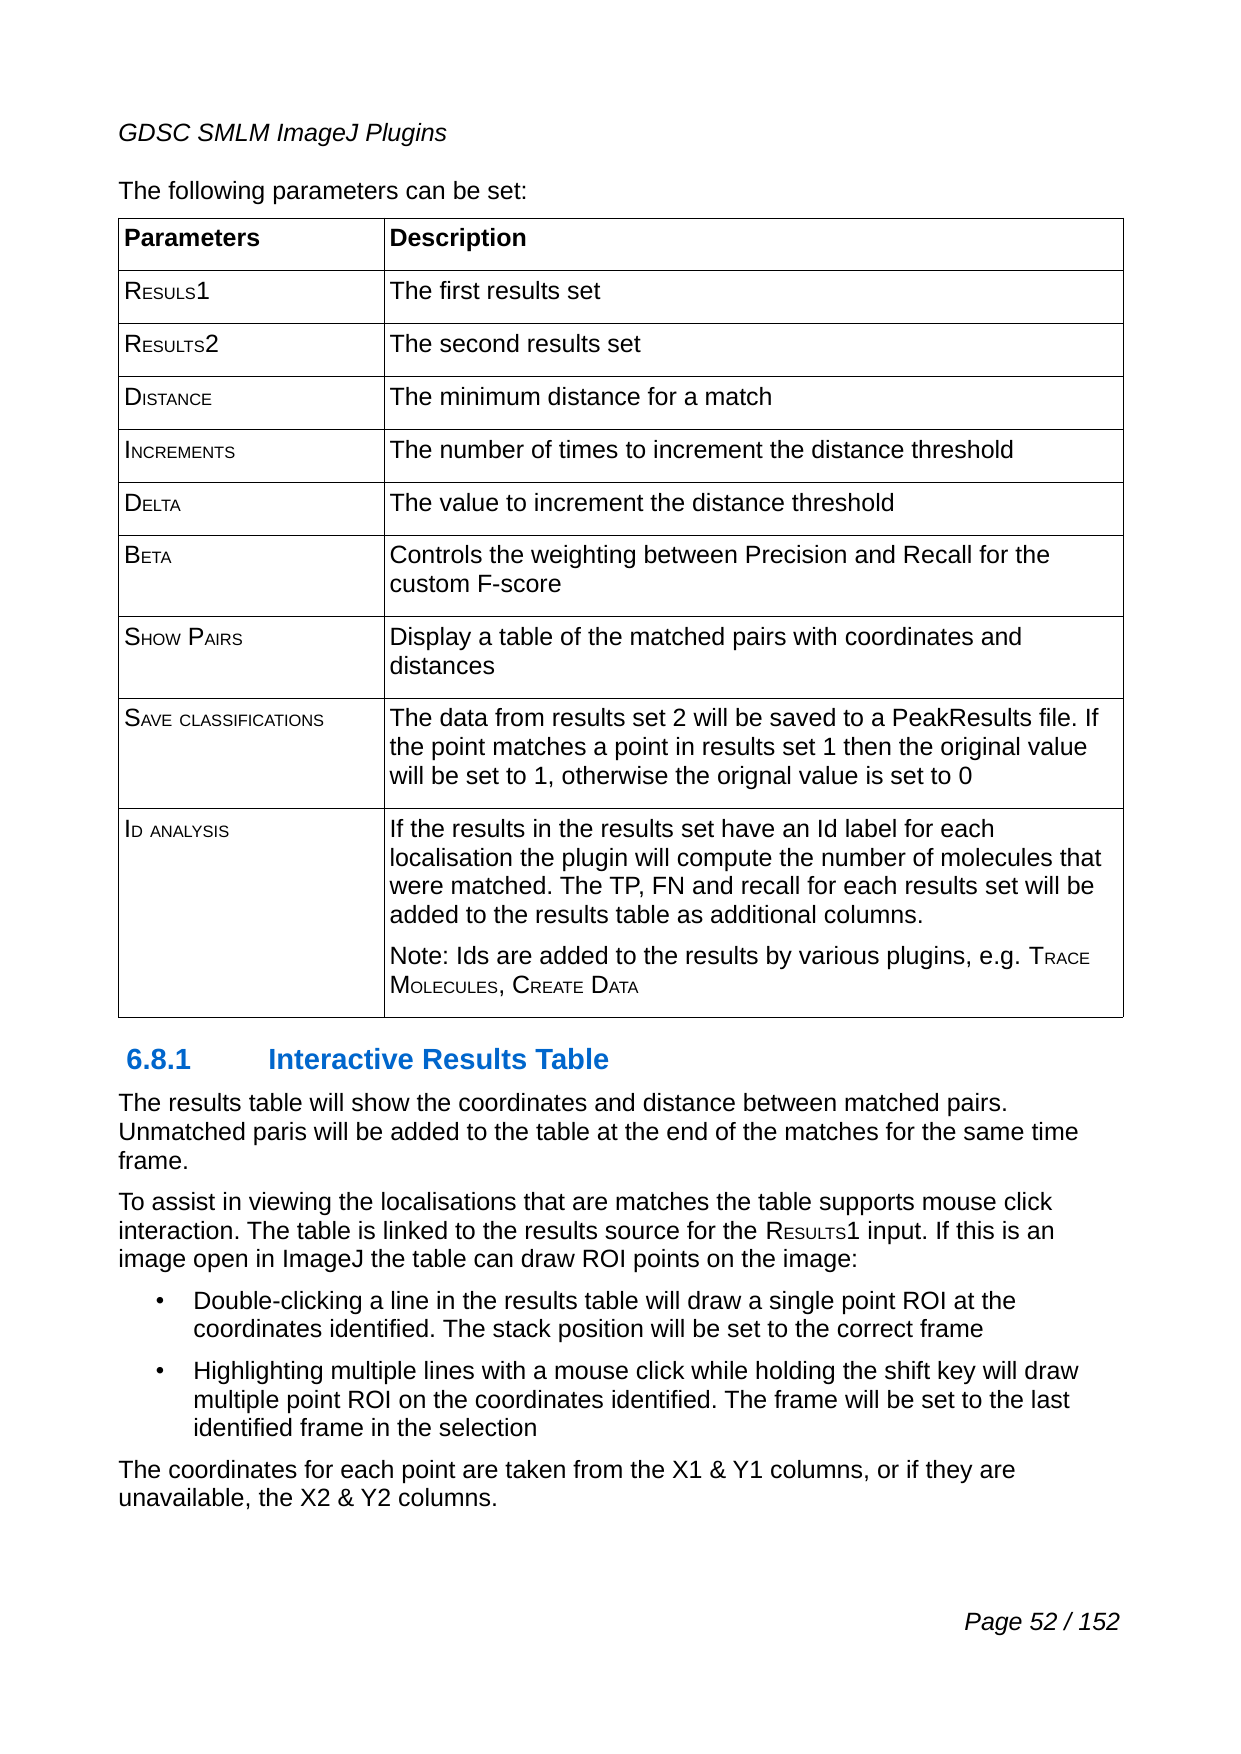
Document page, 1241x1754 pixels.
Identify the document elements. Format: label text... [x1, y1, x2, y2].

text To assist in viewing the localisations that are matches the table supports mouse click interaction. The table is linked to the results source for the Results1 input. If this is an image open in ImageJ the table can draw ROI points on the image: [118, 1187, 1122, 1273]
table_cell Delta [119, 483, 384, 534]
table_cell The value to increment the distance threshold [385, 483, 1123, 534]
table_cell The second results set [385, 324, 1123, 376]
table_cell Display a table of the matched pairs with coordinates and distances [385, 617, 1123, 698]
table_cell Increments [119, 430, 384, 482]
table_cell Results2 [119, 324, 384, 376]
table_cell Id analysis [119, 809, 384, 1017]
table_header Parameters [119, 219, 384, 270]
table_cell The data from results set 2 will be saved to a PeakResults file. If the point matches a point in results set 1 then the original value will be set to 1, otherwise the orignal value is set to 0 [385, 699, 1123, 808]
table_cell Distance [119, 377, 384, 429]
table_cell Show Pairs [119, 617, 384, 698]
list Highlighting multiple lines with a mouse click while holding the shift key will draw multiple point ROI on the coordinates identified. The frame will be set to the last identified frame in the selection [156, 1356, 1122, 1442]
table_cell Resuls1 [119, 271, 384, 323]
text The coordinates for each point are taken from the X1 & Y1 columns, or if they are unavailable, the X2 & Y2 columns. [118, 1454, 1122, 1512]
list Double-clicking a line in the results table will draw a single point ROI at the coordinates identified. The stack position will be set to the correct frame [156, 1286, 1122, 1343]
table_cell Controls the weighting between Precision and Recall for the custom F-score [385, 536, 1123, 616]
text The following parameters can be set: [118, 176, 1122, 205]
table_header Description [385, 219, 1123, 270]
table_cell Beta [119, 536, 384, 616]
table_cell The minimum distance for a match [385, 377, 1123, 429]
table_cell If the results in the results set have an Id label for each localisation the plugin will compute the number of molecules that were matched. The TP, FN and recall for each results set will be added to the results table as additional columns. Note: Ids are added to the results by various plugins, e.g. Trace Molecules, Create Data [385, 809, 1123, 1017]
table_cell Save classifications [119, 699, 384, 808]
subtitle Interactive Results Table [118, 1042, 1122, 1076]
table_cell The number of times to increment the distance threshold [385, 430, 1123, 482]
table_cell The first results set [385, 271, 1123, 323]
text The results table will show the coordinates and distance between matched pairs. Unmatched paris will be added to the table at the end of the matches for the same time frame. [118, 1088, 1122, 1174]
